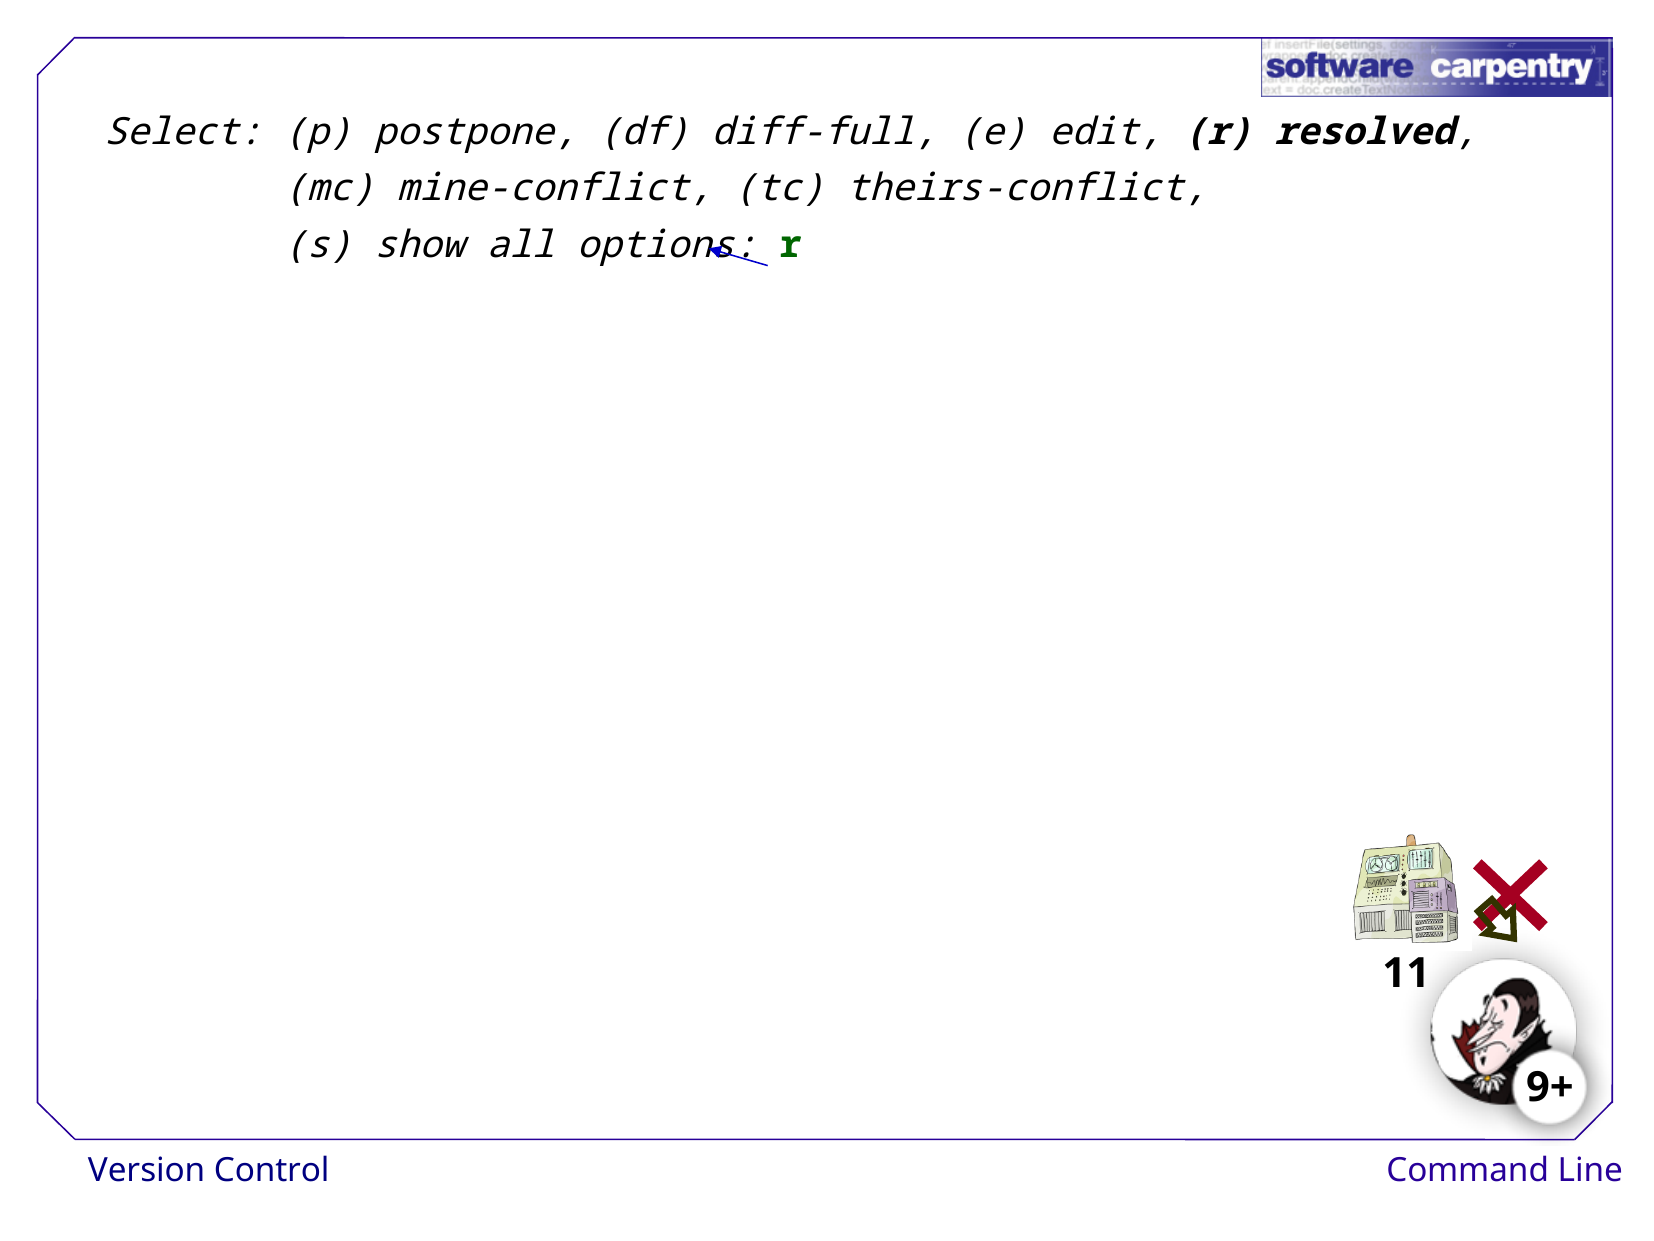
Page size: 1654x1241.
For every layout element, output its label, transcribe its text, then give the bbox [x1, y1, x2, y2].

picture [1495, 926, 1510, 934]
text_box Select: (p) postpone, (df) diff-full, (e) edit, (r) resolved, (mc) mine-conflict, (tc) theirs-conflict, (s) show all options: r [89, 88, 1572, 1128]
picture [1341, 822, 1618, 1146]
picture [1261, 39, 1613, 97]
text_box 9+ [1505, 1057, 1595, 1119]
text_box 11 [1361, 942, 1452, 1005]
